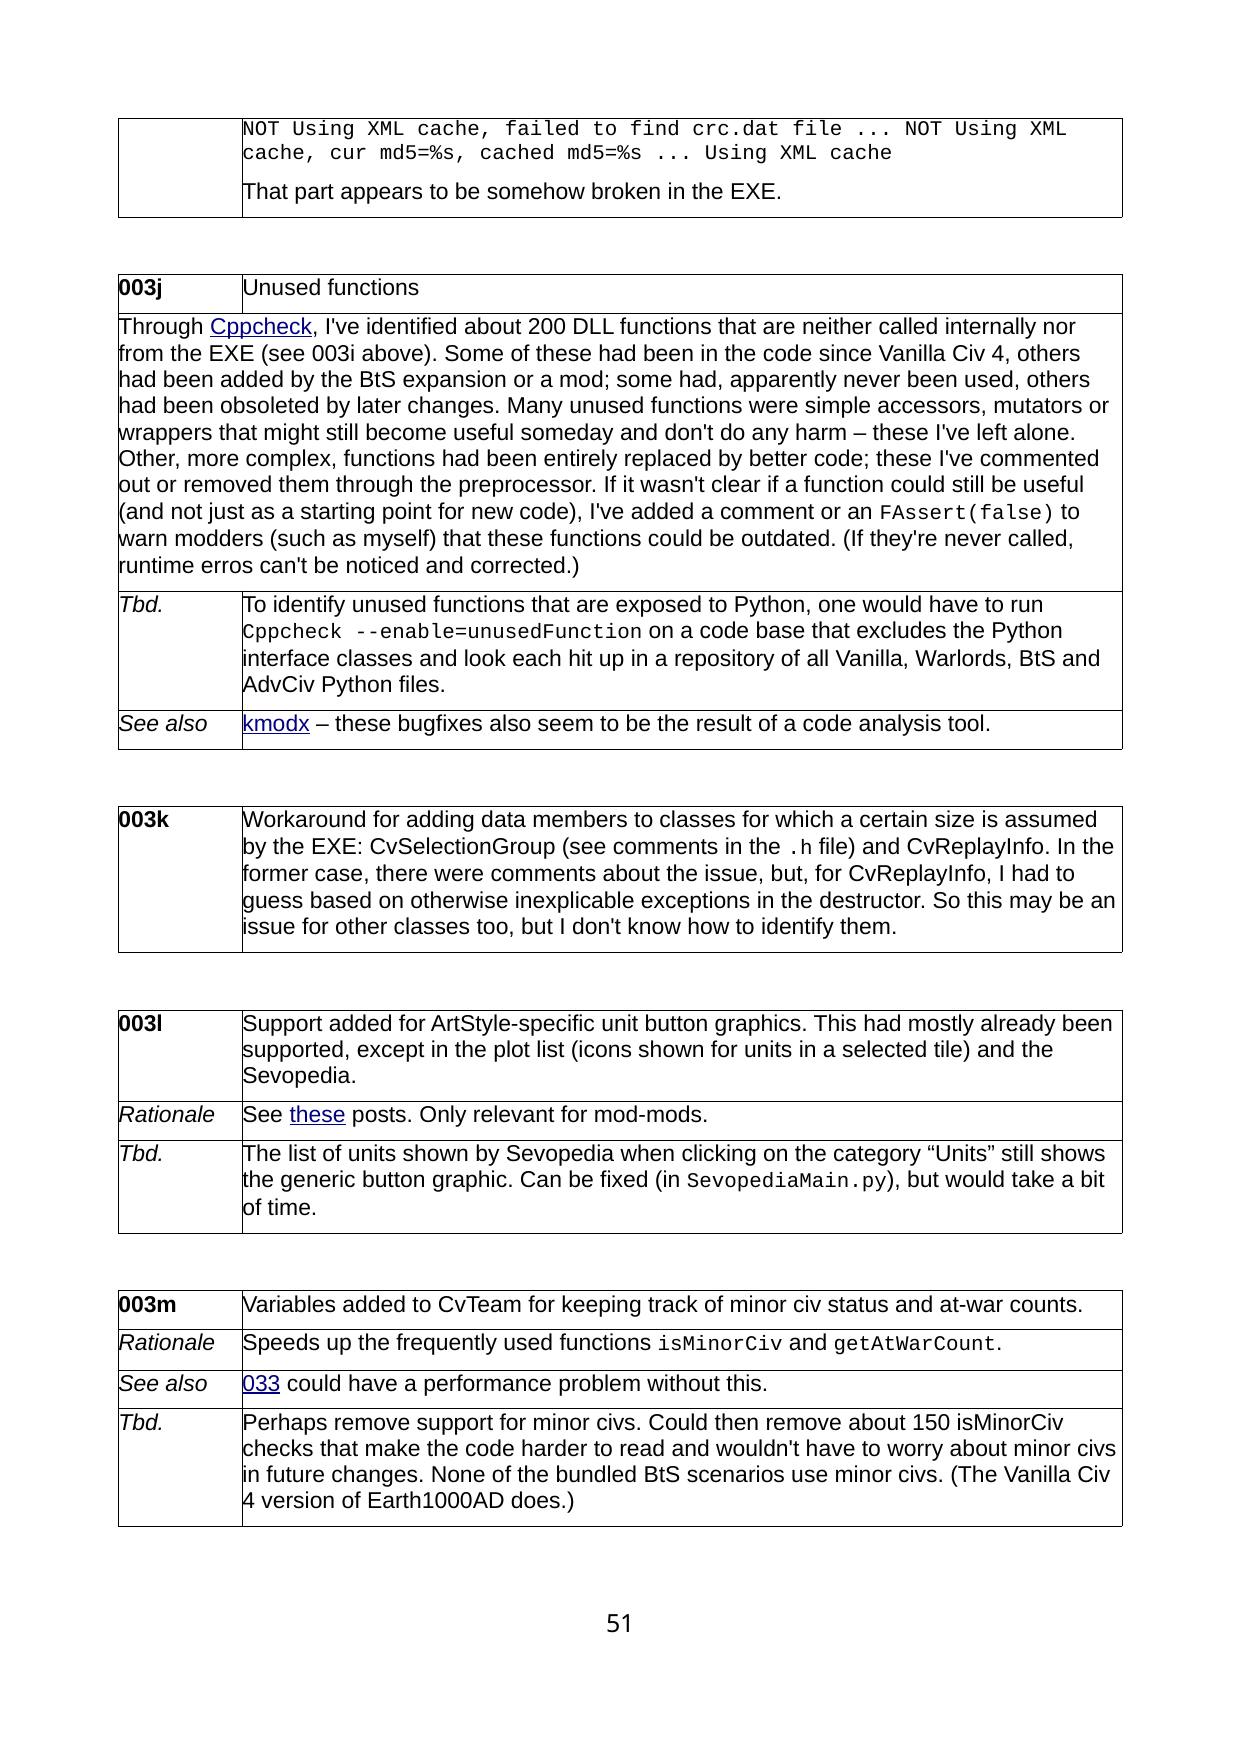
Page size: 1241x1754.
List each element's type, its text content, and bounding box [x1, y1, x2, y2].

table_cell NOT Using XML cache, failed to find crc.dat file ... NOT Using XML cache, cur md5=%s, cached md5=%s ... Using XML cache That part appears to be somehow broken in the EXE. [243, 119, 1122, 217]
table_header Variables added to CvTeam for keeping track of minor civ status and at-war counts. [243, 1291, 1122, 1329]
table_header 003m [119, 1291, 242, 1329]
table_cell Rationale [119, 1102, 242, 1140]
table_cell See these posts. Only relevant for mod-mods. [243, 1102, 1122, 1140]
table_header Workaround for adding data members to classes for which a certain size is assumed by the EXE: CvSelectionGroup (see comments in the .h file) and CvReplayInfo. In the former case, there were comments about the issue, but, for CvReplayInfo, I had to guess based on otherwise inexplicable exceptions in the destructor. So this may be an issue for other classes too, but I don't know how to identify them. [243, 807, 1122, 952]
table_cell See also [119, 711, 242, 749]
table_header Unused functions [243, 275, 1122, 313]
table_header 003k [119, 807, 242, 952]
table_header 003l [119, 1011, 242, 1101]
table_cell Perhaps remove support for minor civs. Could then remove about 150 isMinorCiv checks that make the code harder to read and wouldn't have to worry about minor civs in future changes. None of the bundled BtS scenarios use minor civs. (The Vanilla Civ 4 version of Earth1000AD does.) [243, 1409, 1122, 1526]
table_cell kmodx – these bugfixes also seem to be the result of a code analysis tool. [243, 711, 1122, 749]
table_cell 033 could have a performance problem without this. [243, 1371, 1122, 1408]
table_cell Rationale [119, 1330, 242, 1369]
table_header Support added for ArtStyle-specific unit button graphics. This had mostly already been supported, except in the plot list (icons shown for units in a selected tile) and the Sevopedia. [243, 1011, 1122, 1101]
table_cell Tbd. [119, 1141, 242, 1233]
table_cell [119, 119, 242, 217]
table_cell The list of units shown by Sevopedia when clicking on the category “Units” still shows the generic button graphic. Can be fixed (in SevopediaMain.py), but would take a bit of time. [243, 1141, 1122, 1233]
table_cell Through Cppcheck, I've identified about 200 DLL functions that are neither called internally nor from the EXE (see 003i above). Some of these had been in the code since Vanilla Civ 4, others had been added by the BtS expansion or a mod; some had, apparently never been used, others had been obsoleted by later changes. Many unused functions were simple accessors, mutators or wrappers that might still become useful someday and don't do any harm – these I've left alone. Other, more complex, functions had been entirely replaced by better code; these I've commented out or removed them through the preprocessor. If it wasn't clear if a function could still be useful (and not just as a starting point for new code), I've added a comment or an FAssert(false) to warn modders (such as myself) that these functions could be outdated. (If they're never called, runtime erros can't be noticed and corrected.) [119, 314, 1122, 591]
table_cell Speeds up the frequently used functions isMinorCiv and getAtWarCount. [243, 1330, 1122, 1369]
table_cell Tbd. [119, 592, 242, 710]
table_cell To identify unused functions that are exposed to Python, one would have to run Cppcheck --enable=unusedFunction on a code base that excludes the Python interface classes and look each hit up in a repository of all Vanilla, Warlords, BtS and AdvCiv Python files. [243, 592, 1122, 710]
table_header 003j [119, 275, 242, 313]
table_cell Tbd. [119, 1409, 242, 1526]
table_cell See also [119, 1371, 242, 1408]
